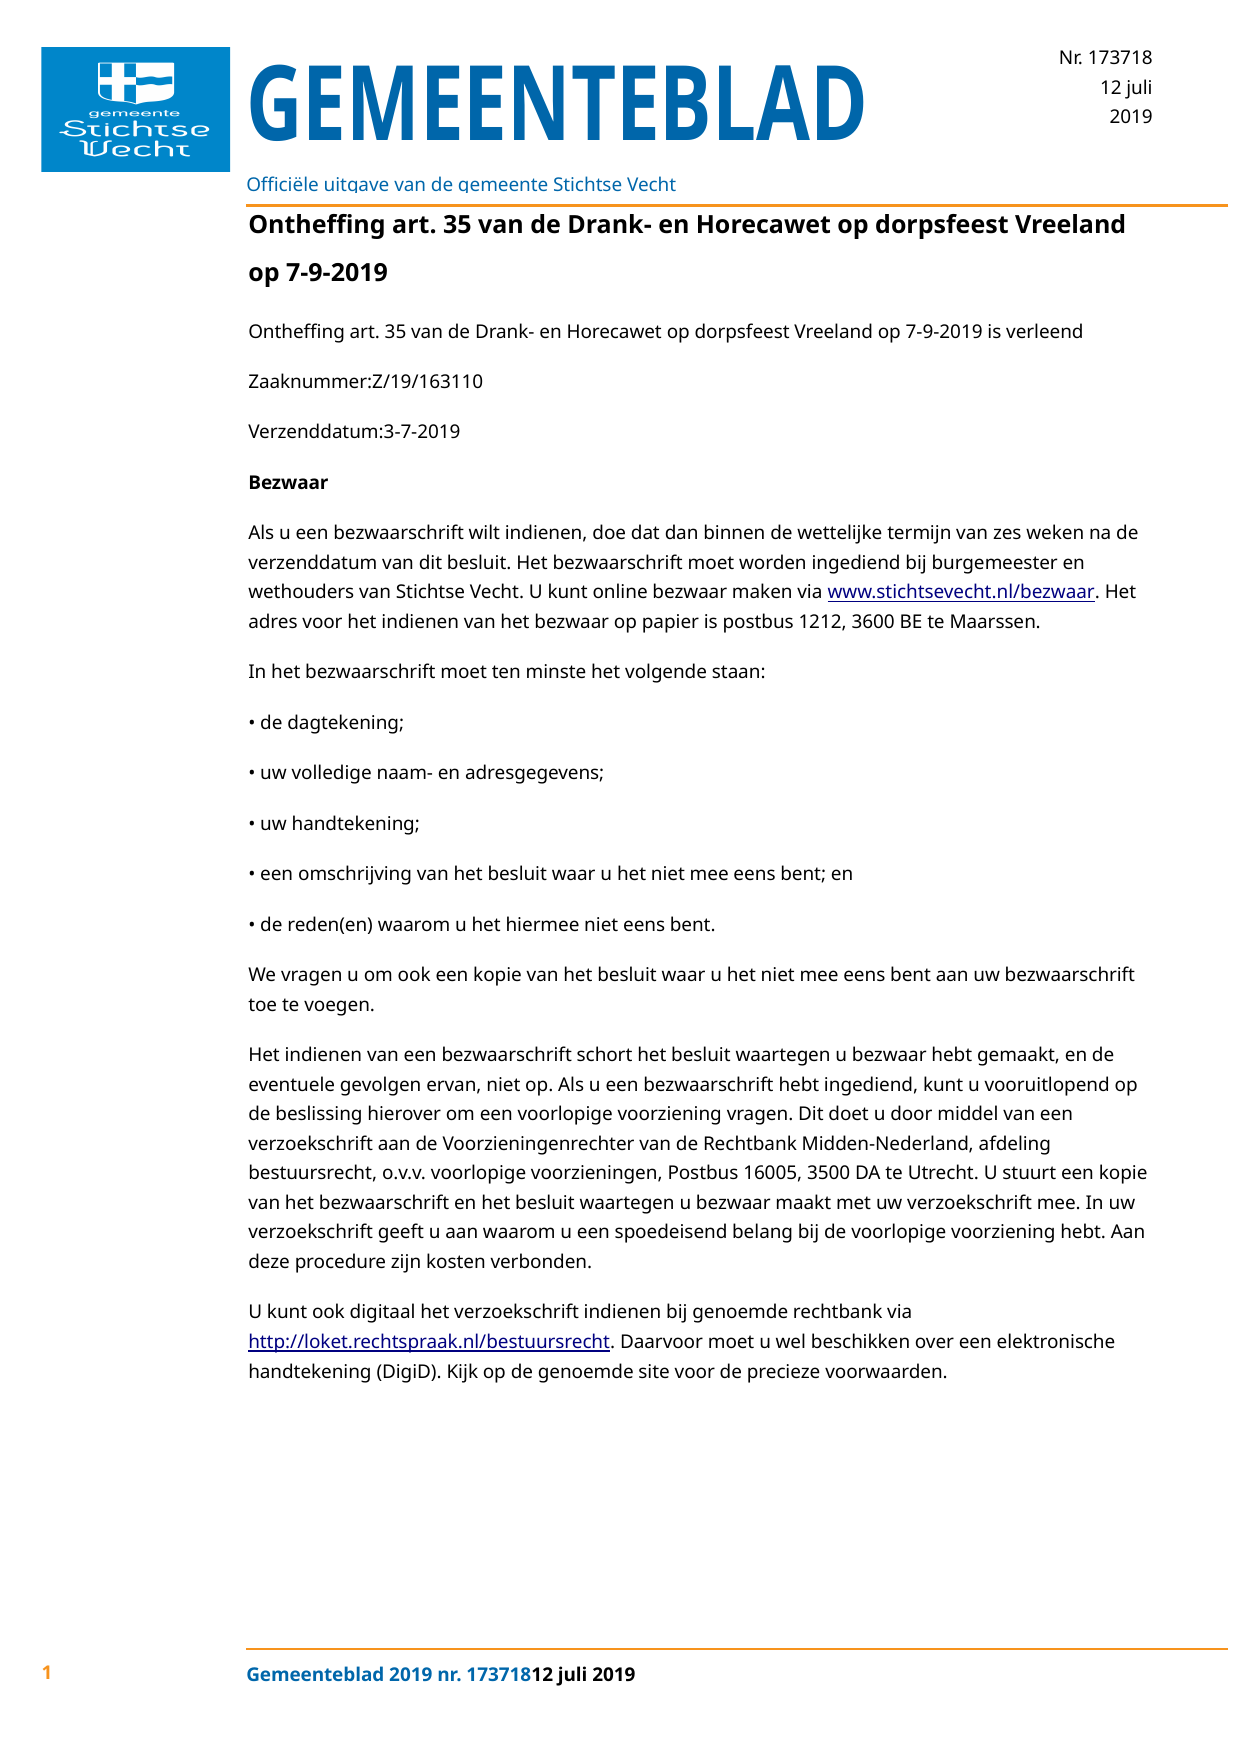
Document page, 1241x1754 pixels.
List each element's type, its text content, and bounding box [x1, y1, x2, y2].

text Bezwaar [248, 469, 1152, 495]
text Het indienen van een bezwaarschrift schort het besluit waartegen u bezwaar hebt gemaakt, en de eventuele gevolgen ervan, niet op. Als u een bezwaarschrift hebt ingediend, kunt u vooruitlopend op de beslissing hierover om een voorlopige voorziening vragen. Dit doet u door middel van een verzoekschrift aan de Voorzieningenrechter van de Rechtbank Midden-Nederland, afdeling bestuursrecht, o.v.v. voorlopige voorzieningen, Postbus 16005, 3500 DA te Utrecht. U stuurt een kopie van het bezwaarschrift en het besluit waartegen u bezwaar maakt met uw verzoekschrift mee. In uw verzoekschrift geeft u aan waarom u een spoedeisend belang bij de voorlopige voorziening hebt. Aan deze procedure zijn kosten verbonden. [248, 1041, 1152, 1274]
text Ontheffing art. 35 van de Drank- en Horecawet op dorpsfeest Vreeland op 7-9-2019 is verleend [248, 318, 1152, 344]
text • een omschrijving van het besluit waar u het niet mee eens bent; en [248, 860, 1152, 886]
text Verzenddatum:3-7-2019 [248, 419, 1152, 444]
text Als u een bezwaarschrift wilt indienen, doe dat dan binnen de wettelijke termijn van zes weken na de verzenddatum van dit besluit. Het bezwaarschrift moet worden ingediend bij burgemeester en wethouders van Stichtse Vecht. U kunt online bezwaar maken via www.stichtsevecht.nl/bezwaar. Het adres voor het indienen van het bezwaar op papier is postbus 1212, 3600 BE te Maarssen. [248, 519, 1152, 634]
text • de reden(en) waarom u het hiermee niet eens bent. [248, 911, 1152, 937]
text Zaaknummer:Z/19/163110 [248, 368, 1152, 394]
text In het bezwaarschrift moet ten minste het volgende staan: [248, 659, 1152, 684]
text • uw handtekening; [248, 810, 1152, 836]
picture [99, 63, 135, 101]
text Ontheffing art. 35 van de Drank- en Horecawet op dorpsfeest Vreeland op 7-9-2019 [248, 207, 1152, 288]
text U kunt ook digitaal het verzoekschrift indienen bij genoemde rechtbank via http://loket.rechtspraak.nl/bestuursrecht. Daarvoor moet u wel beschikken over een elektronische handtekening (DigiD). Kijk op de genoemde site voor de precieze voorwaarden. [248, 1299, 1152, 1384]
picture [137, 63, 174, 103]
text We vragen u om ook een kopie van het besluit waar u het niet mee eens bent aan uw bezwaarschrift toe te voegen. [248, 961, 1152, 1017]
text • uw volledige naam- en adresgegevens; [248, 759, 1152, 785]
text • de dagtekening; [248, 709, 1152, 735]
